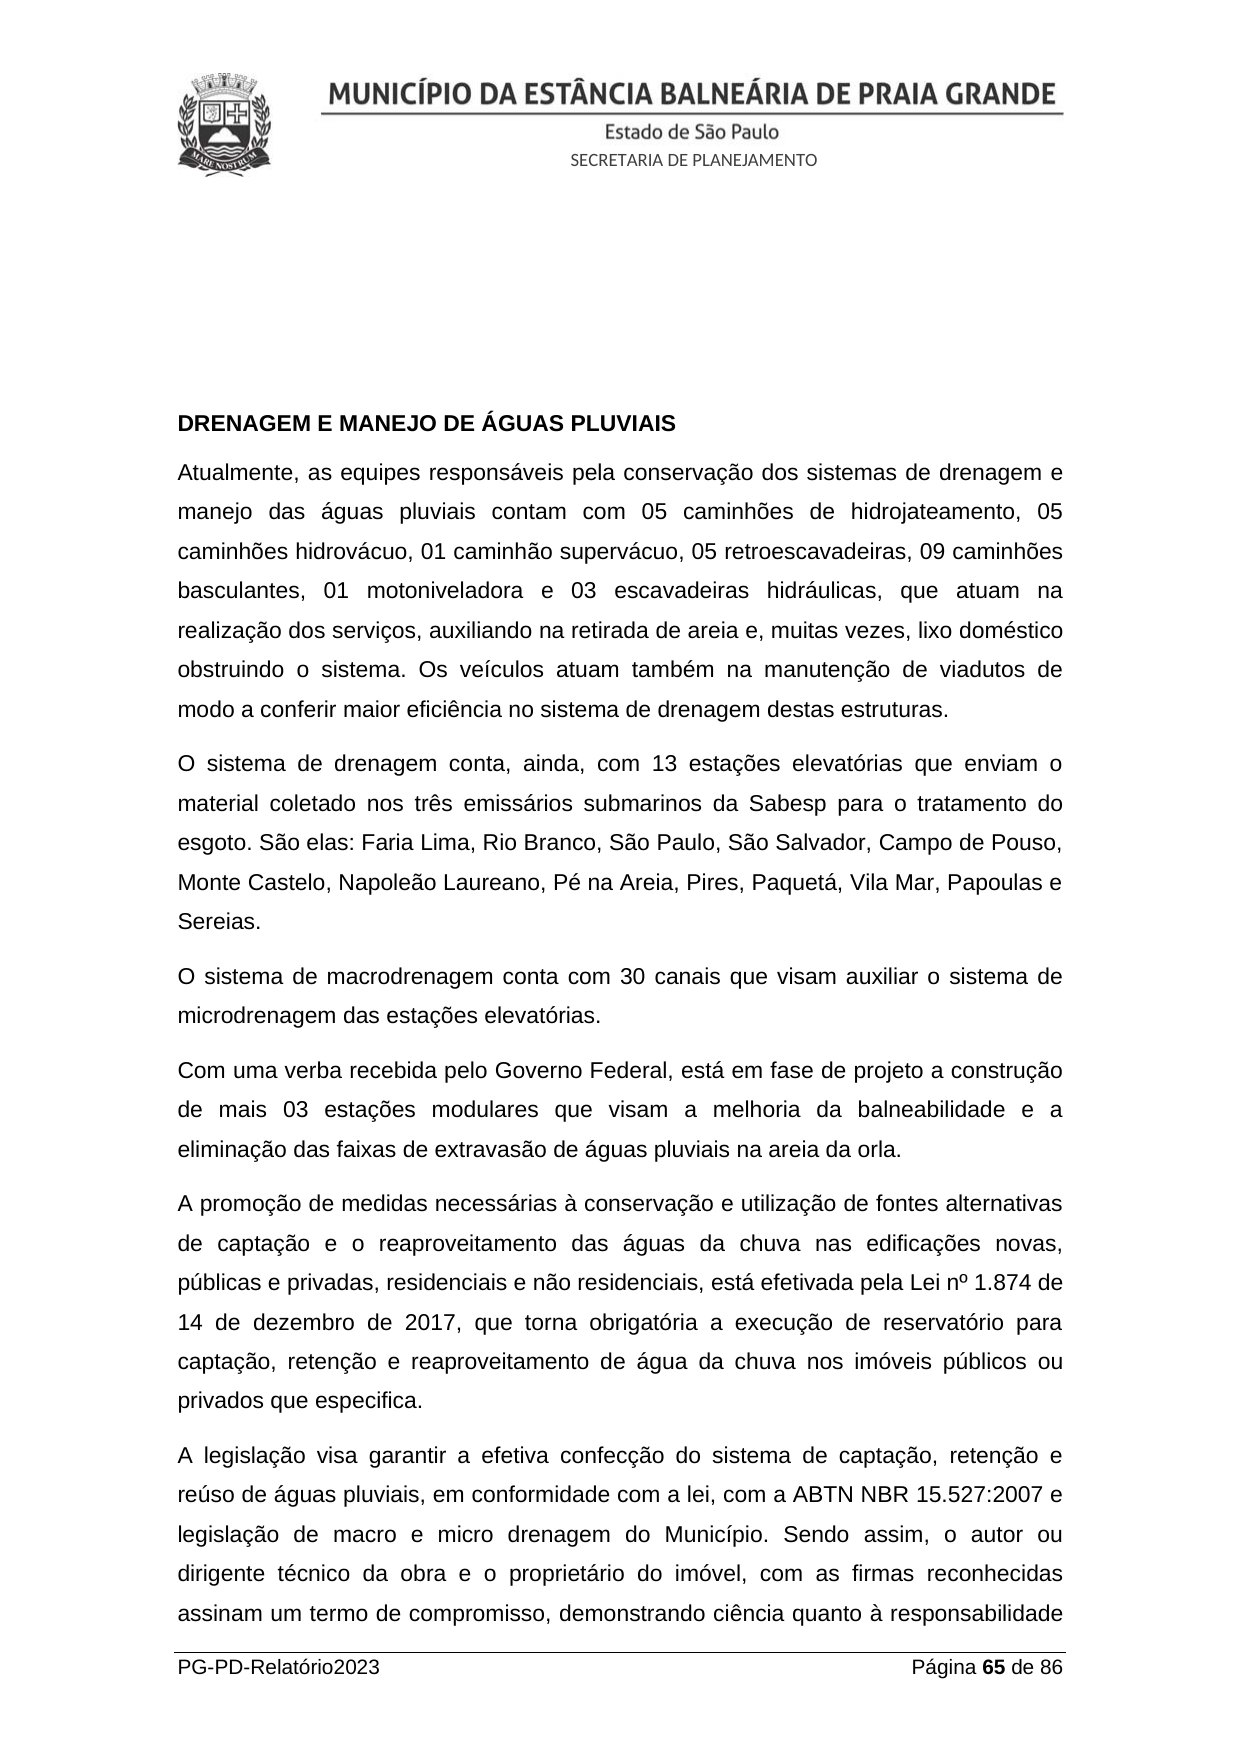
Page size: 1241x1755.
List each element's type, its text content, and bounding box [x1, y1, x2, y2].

text Atualmente, as equipes responsáveis pela conservação dos sistemas de drenagem e manejo das águas pluviais contam com 05 caminhões de hidrojateamento, 05 caminhões hidrovácuo, 01 caminhão supervácuo, 05 retroescavadeiras, 09 caminhões basculantes, 01 motoniveladora e 03 escavadeiras hidráulicas, que atuam na realização dos serviços, auxiliando na retirada de areia e, muitas vezes, lixo doméstico obstruindo o sistema. Os veículos atuam também na manutenção de viadutos de modo a conferir maior eficiência no sistema de drenagem destas estruturas. [177, 459, 1063, 722]
text Com uma verba recebida pelo Governo Federal, está em fase de projeto a construção de mais 03 estações modulares que visam a melhoria da balneabilidade e a eliminação das faixas de extravasão de águas pluviais na areia da orla. [177, 1057, 1063, 1162]
text O sistema de drenagem conta, ainda, com 13 estações elevatórias que enviam o material coletado nos três emissários submarinos da Sabesp para o tratamento do esgoto. São elas: Faria Lima, Rio Branco, São Paulo, São Salvador, Campo de Pouso, Monte Castelo, Napoleão Laureano, Pé na Areia, Pires, Paquetá, Vila Mar, Papoulas e Sereias. [177, 750, 1063, 934]
text O sistema de macrodrenagem conta com 30 canais que visam auxiliar o sistema de microdrenagem das estações elevatórias. [177, 963, 1063, 1028]
text A legislação visa garantir a efetiva confecção do sistema de captação, retenção e reúso de águas pluviais, em conformidade com a lei, com a ABTN NBR 15.527:2007 e legislação de macro e micro drenagem do Município. Sendo assim, o autor ou dirigente técnico da obra e o proprietário do imóvel, com as firmas reconhecidas assinam um termo de compromisso, demonstrando ciência quanto à responsabilidade [177, 1442, 1063, 1626]
subtitle DRENAGEM E MANEJO DE ÁGUAS PLUVIAIS [177, 410, 1063, 436]
text A promoção de medidas necessárias à conservação e utilização de fontes alternativas de captação e o reaproveitamento das águas da chuva nas edificações novas, públicas e privadas, residenciais e não residenciais, está efetivada pela Lei nº 1.874 de 14 de dezembro de 2017, que torna obrigatória a execução de reservatório para captação, retenção e reaproveitamento de água da chuva nos imóveis públicos ou privados que especifica. [177, 1190, 1063, 1414]
